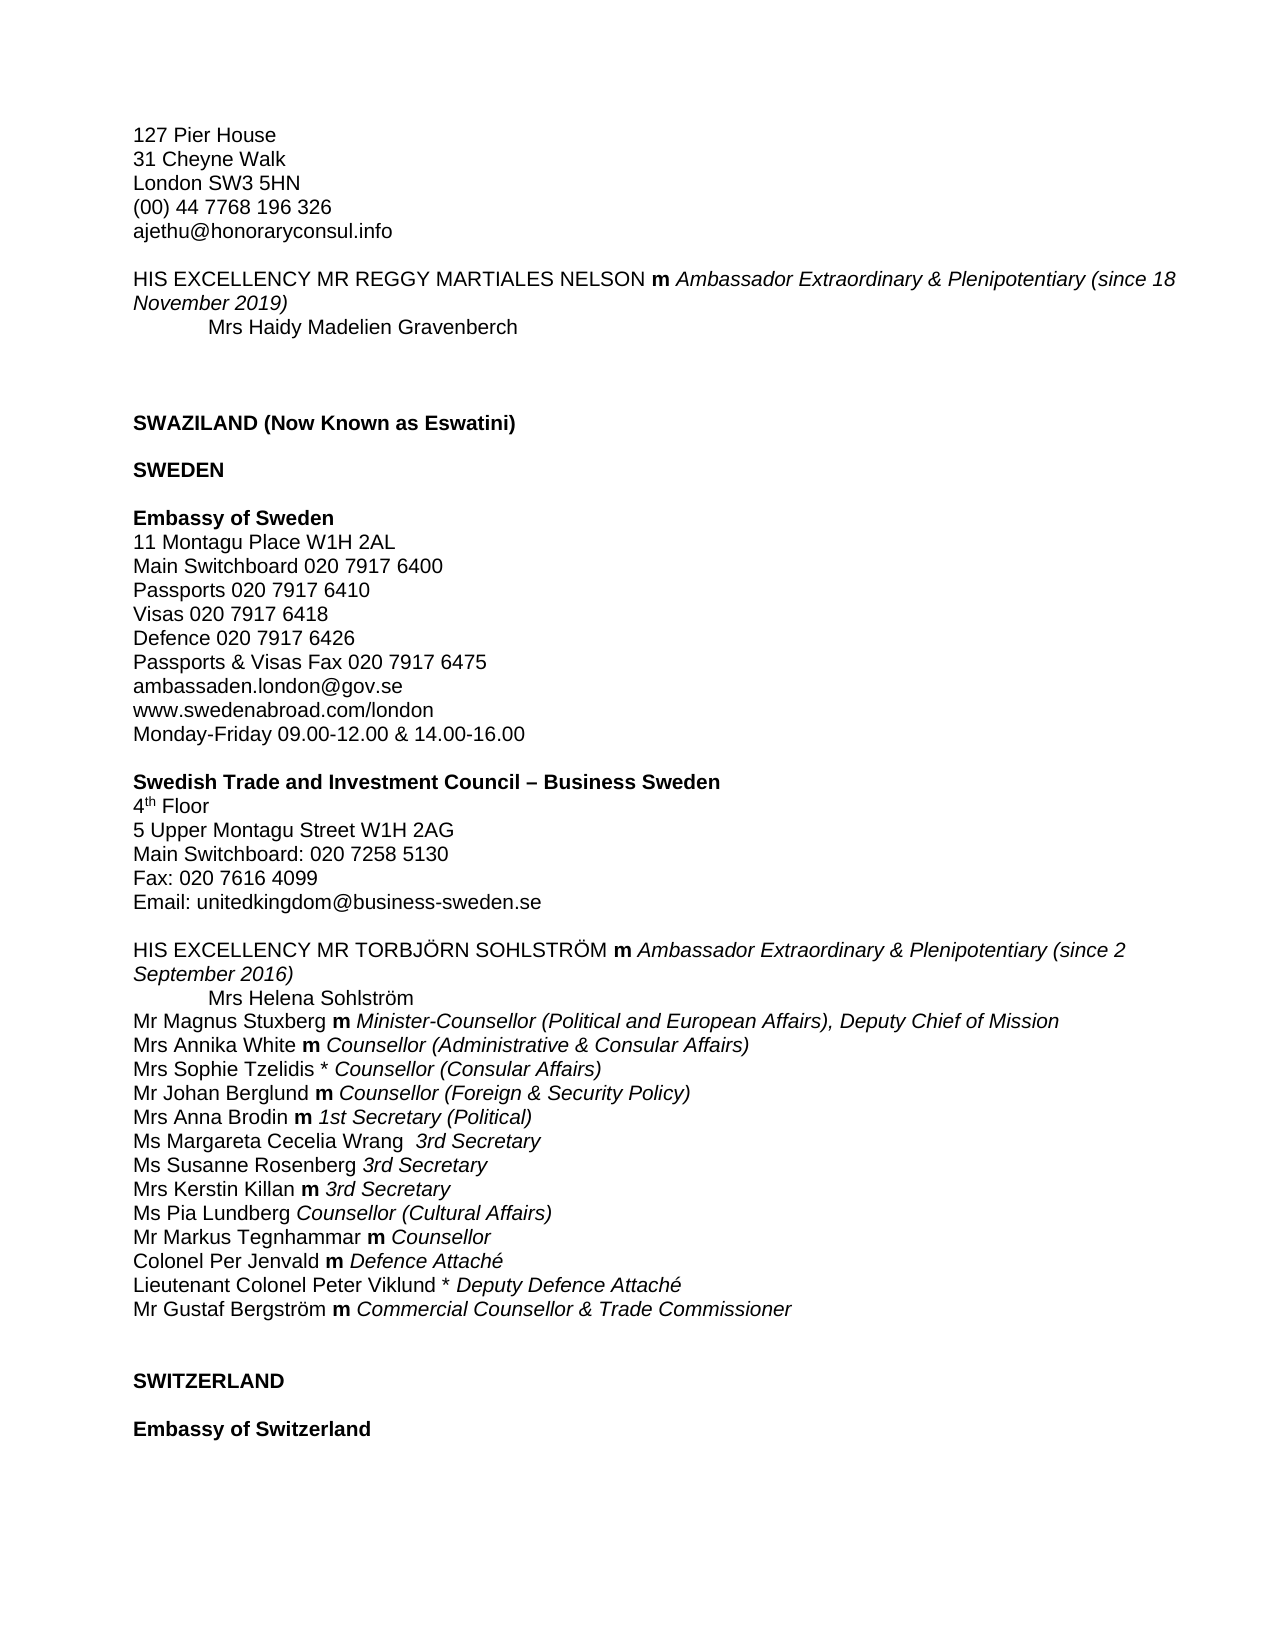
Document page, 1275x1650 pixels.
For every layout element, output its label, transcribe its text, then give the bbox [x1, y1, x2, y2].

text ajethu@honoraryconsul.info [133, 219, 1181, 243]
text Passports 020 7917 6410 [133, 578, 1181, 602]
text Mrs Kerstin Killan m 3rd Secretary [133, 1177, 1181, 1201]
subtitle Swedish Trade and Investment Council – Business Sweden [133, 770, 1181, 794]
text Mr Gustaf Bergström m Commercial Counsellor & Trade Commissioner [133, 1297, 1181, 1321]
text Embassy of Switzerland [133, 1417, 1181, 1441]
text www.swedenabroad.com/london [133, 698, 1181, 722]
text Main Switchboard 020 7917 6400 [133, 554, 1181, 578]
text London SW3 5HN [133, 171, 1181, 195]
text ambassaden.london@gov.se [133, 674, 1181, 698]
text Email: unitedkingdom@business-sweden.se [133, 889, 1181, 913]
subtitle SWAZILAND (Now Known as Eswatini) [133, 410, 1181, 434]
text Lieutenant Colonel Peter Viklund * Deputy Defence Attaché [133, 1273, 1181, 1297]
text Ms Susanne Rosenberg 3rd Secretary [133, 1153, 1181, 1177]
text (00) 44 7768 196 326 [133, 195, 1181, 219]
text SWEDEN [133, 458, 1181, 482]
text Ms Pia Lundberg Counsellor (Cultural Affairs) [133, 1201, 1181, 1225]
text Mrs Annika White m Counsellor (Administrative & Consular Affairs) [133, 1033, 1181, 1057]
text Mrs Haidy Madelien Gravenberch [133, 314, 1181, 338]
text Colonel Per Jenvald m Defence Attaché [133, 1249, 1181, 1273]
text 4th Floor [133, 794, 1181, 818]
text 11 Montagu Place W1H 2AL [133, 530, 1181, 554]
text Main Switchboard: 020 7258 5130 [133, 842, 1181, 866]
text HIS EXCELLENCY MR REGGY MARTIALES NELSON m Ambassador Extraordinary & Plenipotentiary (since 18 November 2019) [133, 267, 1181, 314]
text Defence 020 7917 6426 [133, 626, 1181, 650]
text 31 Cheyne Walk [133, 147, 1181, 171]
text 5 Upper Montagu Street W1H 2AG [133, 818, 1181, 842]
text Mr Markus Tegnhammar m Counsellor [133, 1225, 1181, 1249]
text Passports & Visas Fax 020 7917 6475 [133, 650, 1181, 674]
text HIS EXCELLENCY MR TORBJÖRN SOHLSTRÖM m Ambassador Extraordinary & Plenipotentiary (since 2 September 2016) [133, 937, 1181, 985]
text Mr Magnus Stuxberg m Minister-Counsellor (Political and European Affairs), Deputy Chief of Mission [133, 1009, 1181, 1033]
text SWITZERLAND [133, 1369, 1181, 1393]
text Ms Margareta Cecelia Wrang 3rd Secretary [133, 1129, 1181, 1153]
text Visas 020 7917 6418 [133, 602, 1181, 626]
text Mrs Anna Brodin m 1st Secretary (Political) [133, 1105, 1181, 1129]
text 127 Pier House [133, 123, 1181, 147]
subtitle Embassy of Sweden [133, 506, 1181, 530]
text Mrs Helena Sohlström [133, 985, 1181, 1009]
text Mr Johan Berglund m Counsellor (Foreign & Security Policy) [133, 1081, 1181, 1105]
text Fax: 020 7616 4099 [133, 866, 1181, 889]
text Mrs Sophie Tzelidis * Counsellor (Consular Affairs) [133, 1057, 1181, 1081]
text Monday-Friday 09.00-12.00 & 14.00-16.00 [133, 722, 1181, 746]
